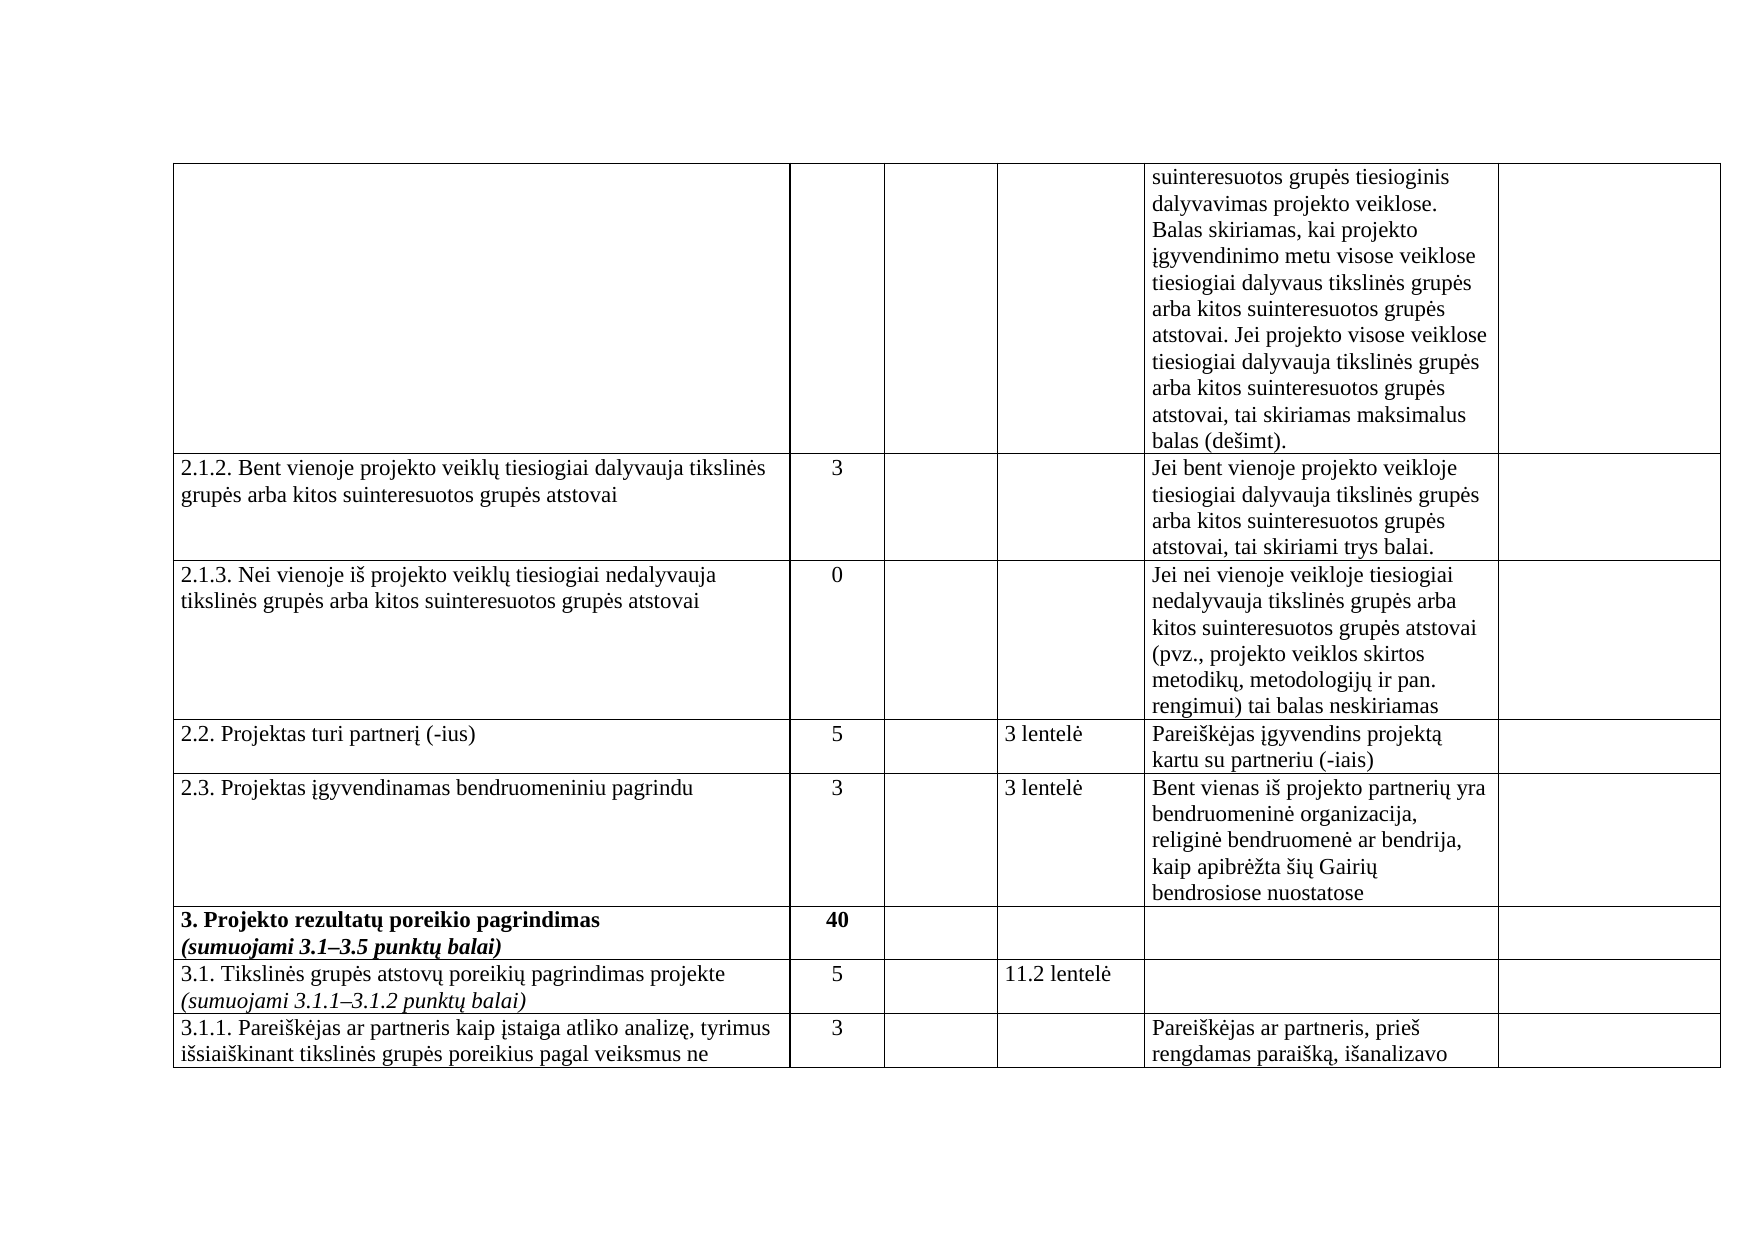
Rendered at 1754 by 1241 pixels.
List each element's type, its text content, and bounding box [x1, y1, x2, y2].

table_cell 3.1.1. Pareiškėjas ar partneris kaip įstaiga atliko analizę, tyrimus išsiaiškinant tikslinės grupės poreikius pagal veiksmus ne [174, 1014, 789, 1067]
table_cell 5 [791, 720, 884, 773]
table_cell [998, 1014, 1144, 1067]
table_cell [885, 164, 997, 453]
table_cell [885, 561, 997, 719]
table_cell [885, 1014, 997, 1067]
table_cell 3 lentelė [998, 774, 1144, 906]
table_cell [1499, 774, 1720, 906]
table_cell [1499, 720, 1720, 773]
table_cell [174, 164, 789, 453]
table_cell 3. Projekto rezultatų poreikio pagrindimas (sumuojami 3.1–3.5 punktų balai) [174, 907, 789, 959]
table_cell [998, 164, 1144, 453]
table_cell 3.1. Tikslinės grupės atstovų poreikių pagrindimas projekte (sumuojami 3.1.1–3.1.2 punktų balai) [174, 960, 789, 1013]
table_cell 2.1.2. Bent vienoje projekto veiklų tiesiogiai dalyvauja tikslinės grupės arba kitos suinteresuotos grupės atstovai [174, 454, 789, 560]
table_cell [1499, 960, 1720, 1013]
table_cell 2.3. Projektas įgyvendinamas bendruomeniniu pagrindu [174, 774, 789, 906]
table_cell [885, 720, 997, 773]
table_cell [885, 774, 997, 906]
table_cell [885, 907, 997, 959]
table_cell Pareiškėjas įgyvendins projektą kartu su partneriu (-iais) [1145, 720, 1498, 773]
table_cell [1499, 907, 1720, 959]
table_cell [1499, 164, 1720, 453]
table_cell [998, 454, 1144, 560]
table_cell [998, 907, 1144, 959]
table_cell 3 [791, 1014, 884, 1067]
table_cell 3 lentelė [998, 720, 1144, 773]
table_cell [885, 454, 997, 560]
table_cell [885, 960, 997, 1013]
table_cell 3 [791, 774, 884, 906]
table_cell [998, 561, 1144, 719]
table_cell 11.2 lentelė [998, 960, 1144, 1013]
table_cell Bent vienas iš projekto partnerių yra bendruomeninė organizacija, religinė bendruomenė ar bendrija, kaip apibrėžta šių Gairių bendrosiose nuostatose [1145, 774, 1498, 906]
table_cell [1145, 907, 1498, 959]
table_cell suinteresuotos grupės tiesioginis dalyvavimas projekto veiklose. Balas skiriamas, kai projekto įgyvendinimo metu visose veiklose tiesiogiai dalyvaus tikslinės grupės arba kitos suinteresuotos grupės atstovai. Jei projekto visose veiklose tiesiogiai dalyvauja tikslinės grupės arba kitos suinteresuotos grupės atstovai, tai skiriamas maksimalus balas (dešimt). [1145, 164, 1498, 453]
table_cell 0 [791, 561, 884, 719]
table_cell [1499, 561, 1720, 719]
table_cell Pareiškėjas ar partneris, prieš rengdamas paraišką, išanalizavo [1145, 1014, 1498, 1067]
table_cell [1499, 454, 1720, 560]
table_cell 3 [791, 454, 884, 560]
table_cell Jei nei vienoje veikloje tiesiogiai nedalyvauja tikslinės grupės arba kitos suinteresuotos grupės atstovai (pvz., projekto veiklos skirtos metodikų, metodologijų ir pan. rengimui) tai balas neskiriamas [1145, 561, 1498, 719]
table_cell Jei bent vienoje projekto veikloje tiesiogiai dalyvauja tikslinės grupės arba kitos suinteresuotos grupės atstovai, tai skiriami trys balai. [1145, 454, 1498, 560]
table_cell [1145, 960, 1498, 1013]
table_cell 5 [791, 960, 884, 1013]
table_cell [1499, 1014, 1720, 1067]
table_cell 40 [791, 907, 884, 959]
table_cell [791, 164, 884, 453]
table_cell 2.2. Projektas turi partnerį (-ius) [174, 720, 789, 773]
table_cell 2.1.3. Nei vienoje iš projekto veiklų tiesiogiai nedalyvauja tikslinės grupės arba kitos suinteresuotos grupės atstovai [174, 561, 789, 719]
